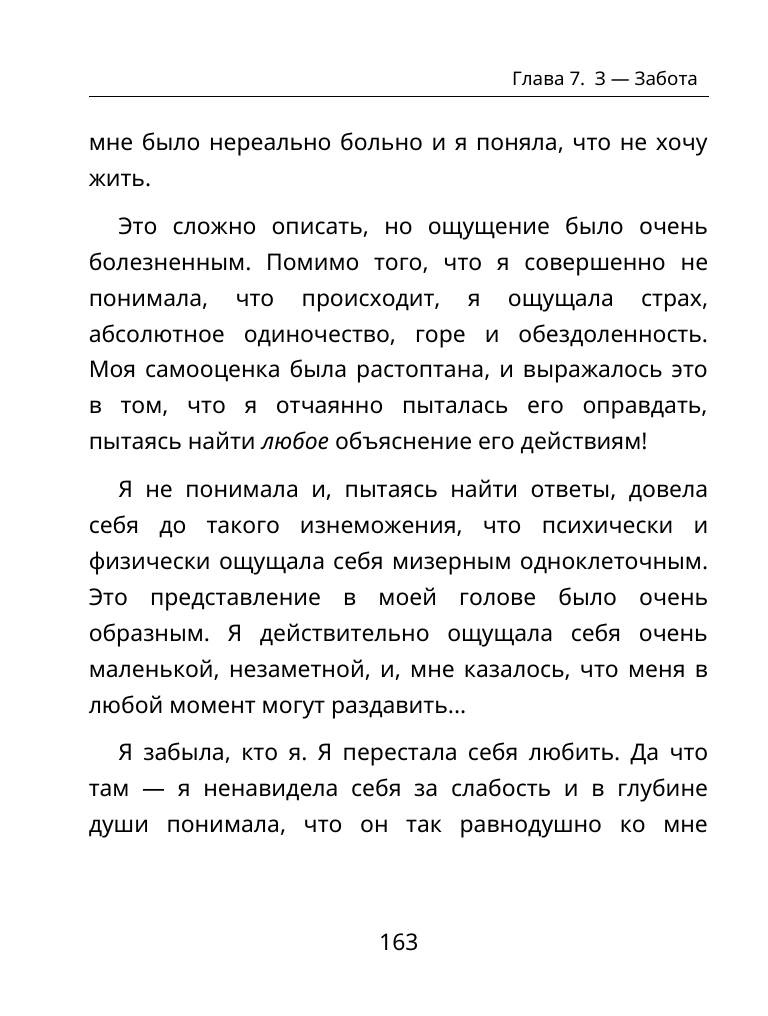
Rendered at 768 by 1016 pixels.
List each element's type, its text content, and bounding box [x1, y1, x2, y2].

text мне было нереально больно и я поняла, что не хочу жить. [88, 126, 709, 193]
text Я забыла, кто я. Я перестала себя любить. Да что там — я ненавидела себя за слабость и в глубине души понимала, что он так равнодушно ко мне [88, 736, 709, 839]
text Это сложно описать, но ощущение было очень болезненным. Помимо того, что я совершенно не понимала, что происходит, я ощущала страх, абсолютное одиночество, горе и обездоленность. Моя самооценка была растоптана, и выражалось это в том, что я отчаянно пыталась его оправдать, пытаясь найти любое объяснение его действиям! [88, 210, 709, 457]
text Я не понимала и, пытаясь найти ответы, довела себя до такого изнеможения, что психически и физически ощущала себя мизерным одноклеточным. Это представление в моей голове было очень образным. Я действительно ощущала себя очень маленькой, незаметной, и, мне казалось, что меня в любой момент могут раздавить... [88, 473, 709, 720]
